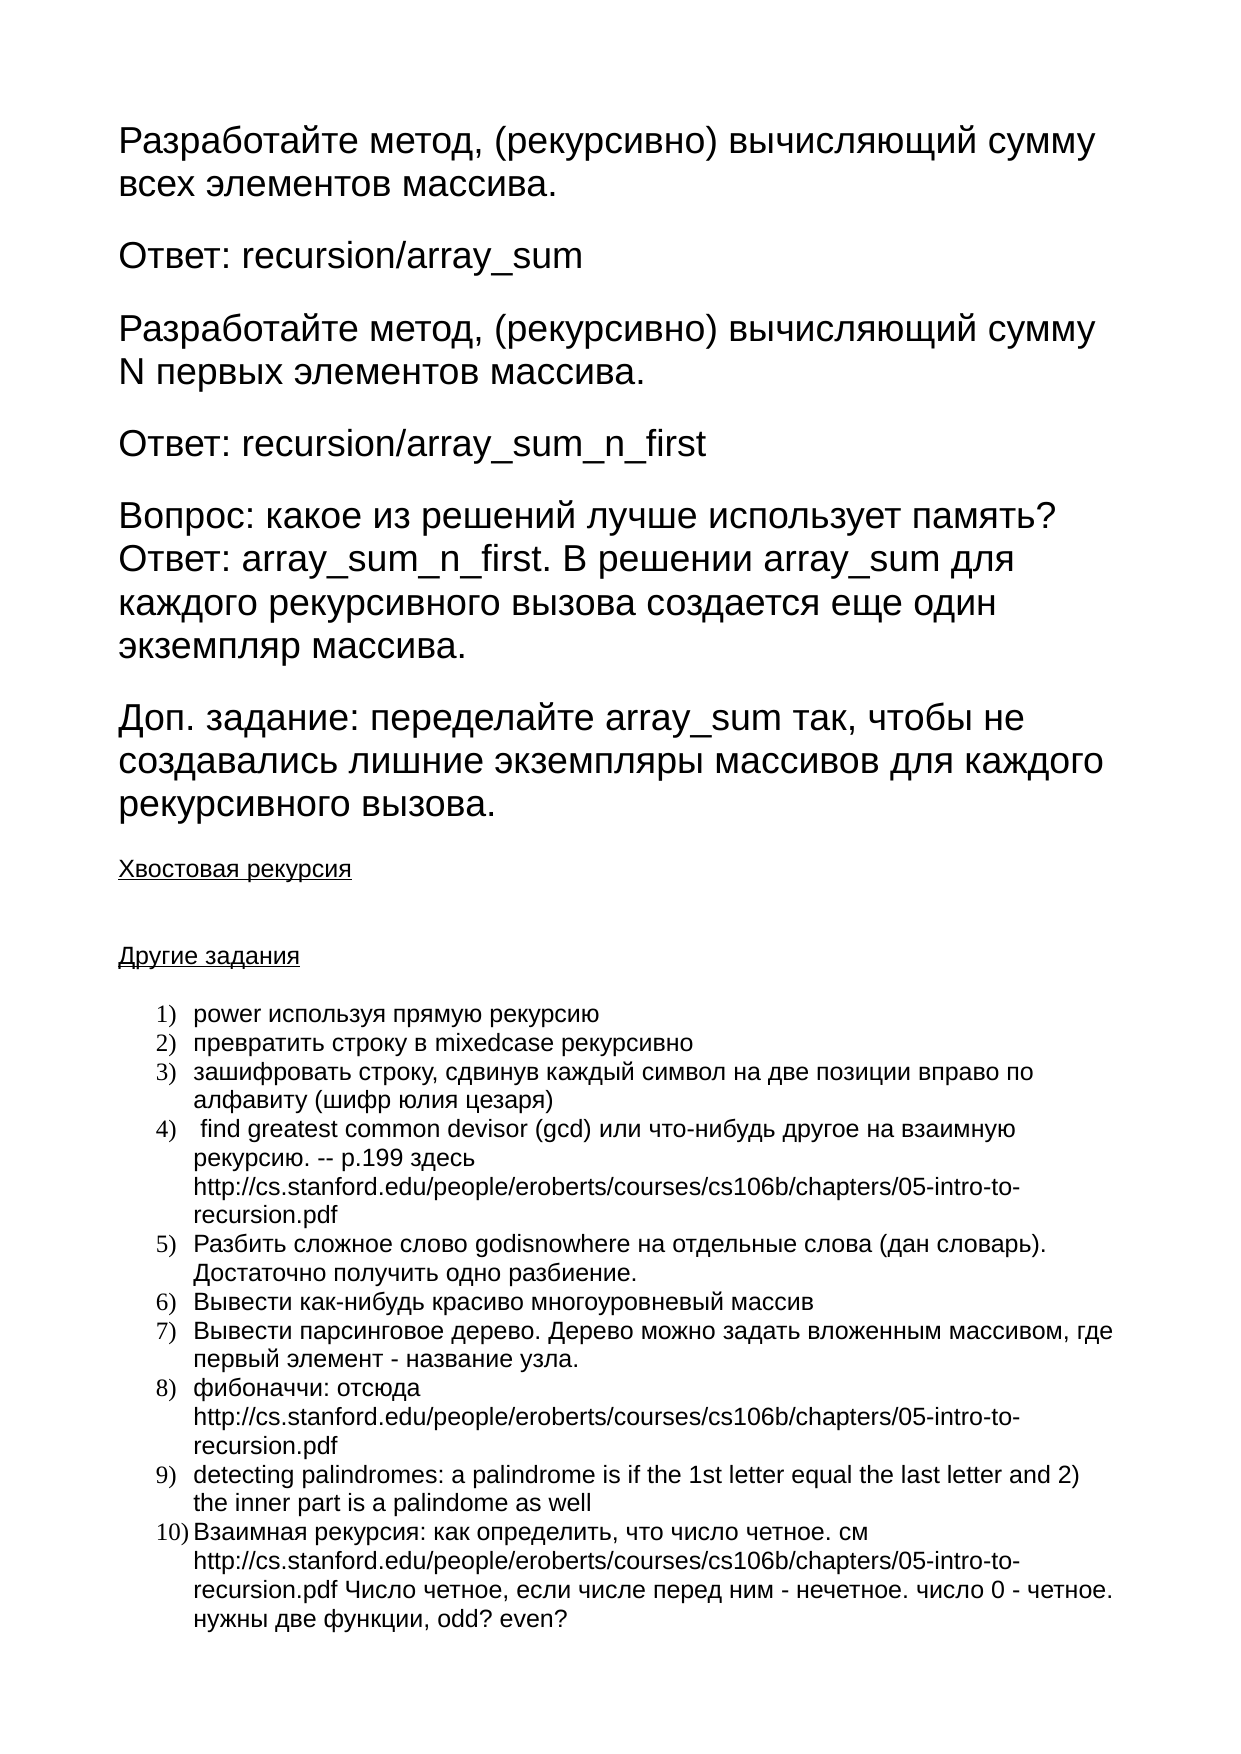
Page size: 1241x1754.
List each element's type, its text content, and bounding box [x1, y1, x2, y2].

text Хвостовая рекурсия [118, 854, 1122, 882]
list фибоначчи: отсюда http://cs.stanford.edu/people/eroberts/courses/cs106b/chapters/05-intro-to-recursion.pdf [156, 1373, 1122, 1459]
list detecting palindromes: a palindrome is if the 1st letter equal the last letter and 2) the inner part is a palindome as well [156, 1459, 1122, 1517]
text Другие задания [118, 941, 1122, 969]
list Разработайте метод, (рекурсивно) вычисляющий сумму всех элементов массива. [118, 118, 1122, 204]
text Ответ: recursion/array_sum [118, 233, 1122, 277]
list find greatest common devisor (gcd) или что-нибудь другое на взаимную рекурсию. -- p.199 здесь http://cs.stanford.edu/people/eroberts/courses/cs106b/chapters/05-intro-to-recursion.pdf [156, 1114, 1122, 1229]
text Вопрос: какое из решений лучше использует память? [118, 493, 1122, 537]
list power используя прямую рекурсию [156, 999, 1122, 1028]
list Вывести парсинговое дерево. Дерево можно задать вложенным массивом, где первый элемент - название узла. [156, 1316, 1122, 1373]
list превратить строку в mixedcase рекурсивно [156, 1028, 1122, 1056]
text Разработайте метод, (рекурсивно) вычисляющий сумму N первых элементов массива. [118, 306, 1122, 392]
list зашифровать строку, сдвинув каждый символ на две позиции вправо по алфавиту (шифр юлия цезаря) [156, 1056, 1122, 1114]
list Вывести как-нибудь красиво многоуровневый массив [156, 1287, 1122, 1316]
text Ответ: recursion/array_sum_n_first [118, 421, 1122, 464]
list Взаимная рекурсия: как определить, что число четное. см http://cs.stanford.edu/people/eroberts/courses/cs106b/chapters/05-intro-to-recursion.pdf Число четное, если числе перед ним - нечетное. число 0 - четное. нужны две функции, odd? even? [156, 1517, 1122, 1632]
text Доп. задание: переделайте array_sum так, чтобы не создавались лишние экземпляры массивов для каждого рекурсивного вызова. [118, 695, 1122, 824]
text Ответ: array_sum_n_first. В решении array_sum для каждого рекурсивного вызова создается еще один экземпляр массива. [118, 537, 1122, 666]
list Разбить сложное слово godisnowhere на отдельные слова (дан словарь). Достаточно получить одно разбиение. [156, 1229, 1122, 1287]
